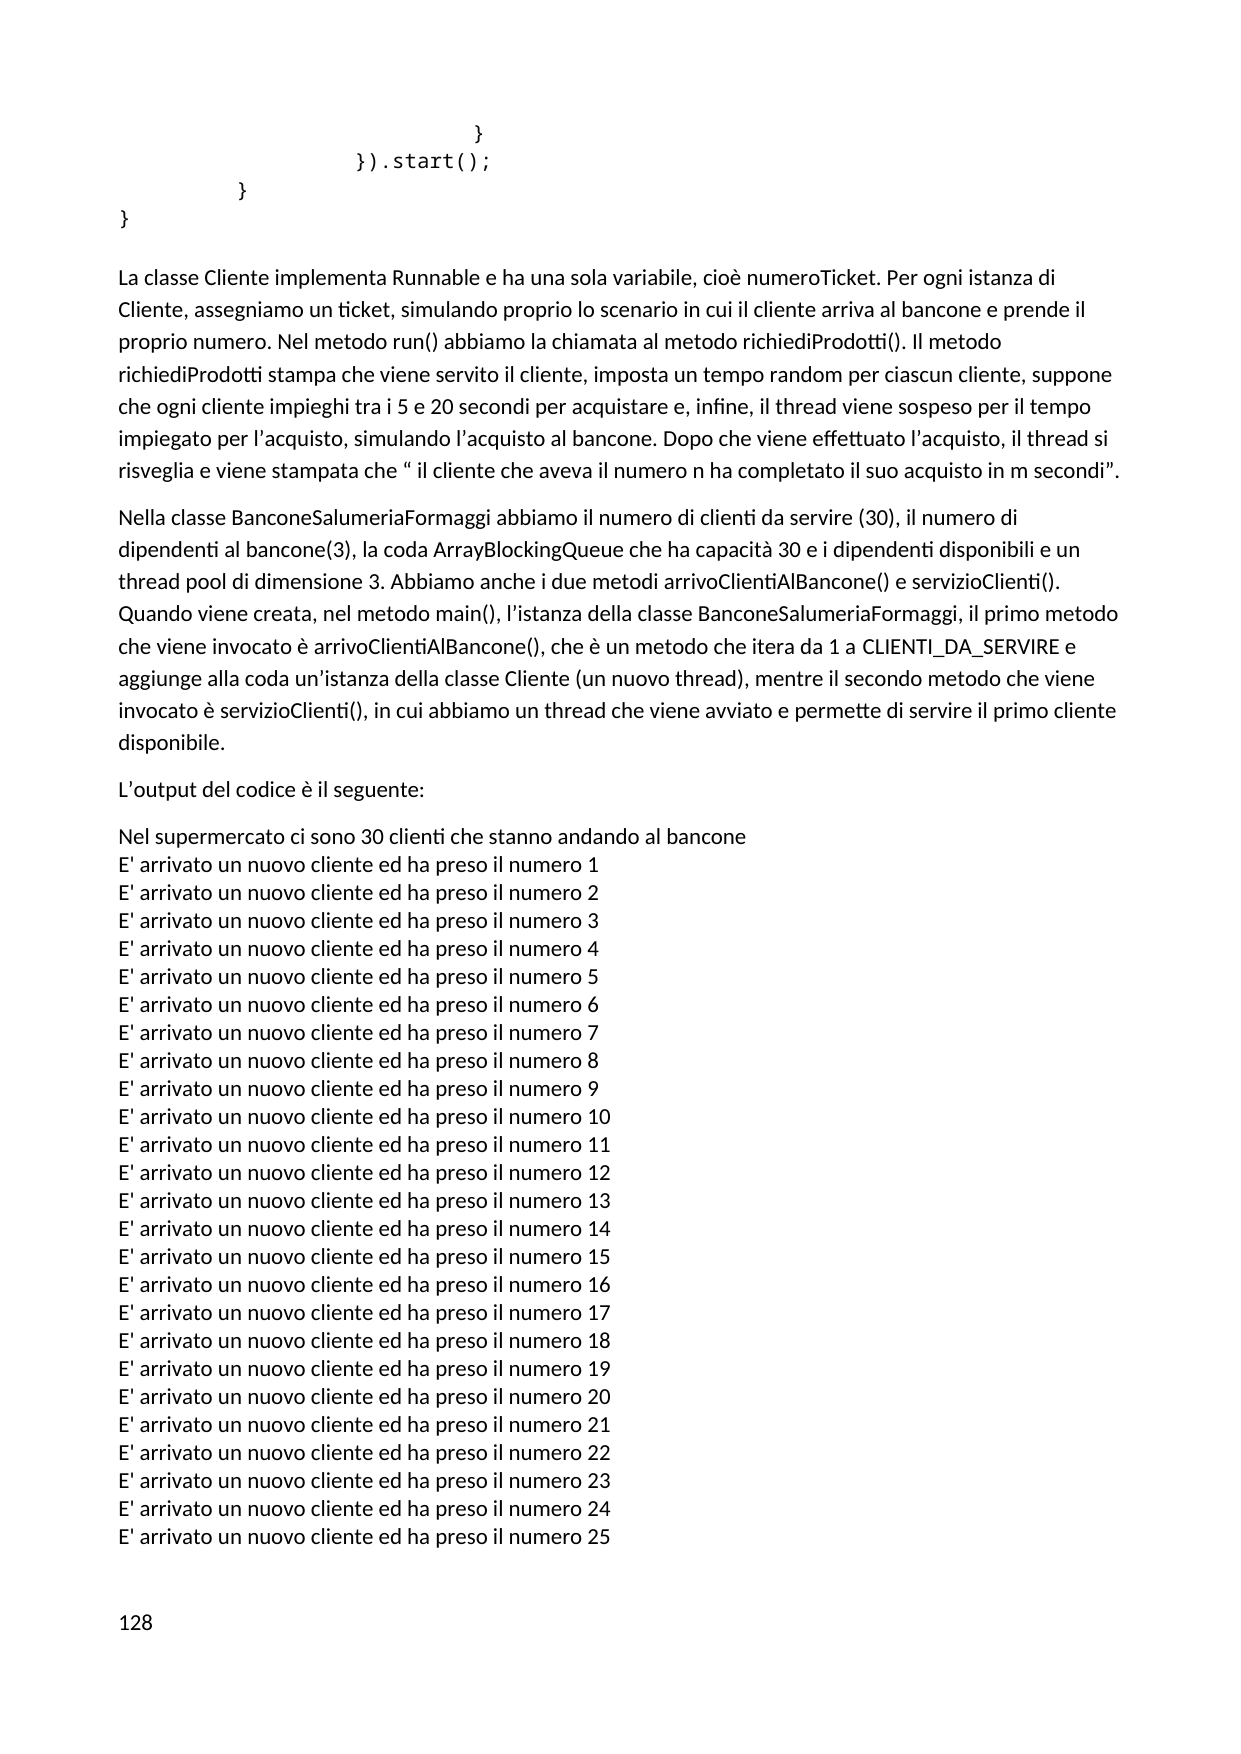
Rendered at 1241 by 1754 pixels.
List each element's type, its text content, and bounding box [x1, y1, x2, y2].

text E' arrivato un nuovo cliente ed ha preso il numero 25 [118, 1522, 1122, 1550]
text E' arrivato un nuovo cliente ed ha preso il numero 24 [118, 1494, 1122, 1522]
text E' arrivato un nuovo cliente ed ha preso il numero 16 [118, 1270, 1122, 1298]
text E' arrivato un nuovo cliente ed ha preso il numero 2 [118, 878, 1122, 906]
text E' arrivato un nuovo cliente ed ha preso il numero 18 [118, 1326, 1122, 1354]
text E' arrivato un nuovo cliente ed ha preso il numero 8 [118, 1046, 1122, 1074]
text E' arrivato un nuovo cliente ed ha preso il numero 12 [118, 1158, 1122, 1186]
text E' arrivato un nuovo cliente ed ha preso il numero 19 [118, 1354, 1122, 1382]
text E' arrivato un nuovo cliente ed ha preso il numero 14 [118, 1214, 1122, 1242]
text E' arrivato un nuovo cliente ed ha preso il numero 3 [118, 906, 1122, 934]
text La classe Cliente implementa Runnable e ha una sola variabile, cioè numeroTicket. Per ogni istanza di Cliente, assegniamo un ticket, simulando proprio lo scenario in cui il cliente arriva al bancone e prende il proprio numero. Nel metodo run() abbiamo la chiamata al metodo richiediProdotti(). Il metodo richiediProdotti stampa che viene servito il cliente, imposta un tempo random per ciascun cliente, suppone che ogni cliente impieghi tra i 5 e 20 secondi per acquistare e, infine, il thread viene sospeso per il tempo impiegato per l’acquisto, simulando l’acquisto al bancone. Dopo che viene effettuato l’acquisto, il thread si risveglia e viene stampata che “ il cliente che aveva il numero n ha completato il suo acquisto in m secondi”. [118, 263, 1122, 484]
text E' arrivato un nuovo cliente ed ha preso il numero 17 [118, 1298, 1122, 1326]
text E' arrivato un nuovo cliente ed ha preso il numero 10 [118, 1102, 1122, 1130]
text Nel supermercato ci sono 30 clienti che stanno andando al bancone [118, 822, 1122, 850]
text } }).start(); } } [118, 118, 1122, 232]
text E' arrivato un nuovo cliente ed ha preso il numero 5 [118, 962, 1122, 990]
text E' arrivato un nuovo cliente ed ha preso il numero 15 [118, 1242, 1122, 1270]
text E' arrivato un nuovo cliente ed ha preso il numero 7 [118, 1018, 1122, 1046]
text E' arrivato un nuovo cliente ed ha preso il numero 9 [118, 1074, 1122, 1102]
text E' arrivato un nuovo cliente ed ha preso il numero 11 [118, 1130, 1122, 1158]
text E' arrivato un nuovo cliente ed ha preso il numero 21 [118, 1410, 1122, 1438]
text E' arrivato un nuovo cliente ed ha preso il numero 22 [118, 1438, 1122, 1466]
text E' arrivato un nuovo cliente ed ha preso il numero 20 [118, 1382, 1122, 1410]
text E' arrivato un nuovo cliente ed ha preso il numero 13 [118, 1186, 1122, 1214]
text E' arrivato un nuovo cliente ed ha preso il numero 6 [118, 990, 1122, 1018]
text Nella classe BanconeSalumeriaFormaggi abbiamo il numero di clienti da servire (30), il numero di dipendenti al bancone(3), la coda ArrayBlockingQueue che ha capacità 30 e i dipendenti disponibili e un thread pool di dimensione 3. Abbiamo anche i due metodi arrivoClientiAlBancone() e servizioClienti(). Quando viene creata, nel metodo main(), l’istanza della classe BanconeSalumeriaFormaggi, il primo metodo che viene invocato è arrivoClientiAlBancone(), che è un metodo che itera da 1 a CLIENTI_DA_SERVIRE e aggiunge alla coda un’istanza della classe Cliente (un nuovo thread), mentre il secondo metodo che viene invocato è servizioClienti(), in cui abbiamo un thread che viene avviato e permette di servire il primo cliente disponibile. [118, 503, 1122, 756]
text E' arrivato un nuovo cliente ed ha preso il numero 1 [118, 850, 1122, 878]
text E' arrivato un nuovo cliente ed ha preso il numero 23 [118, 1466, 1122, 1494]
text E' arrivato un nuovo cliente ed ha preso il numero 4 [118, 934, 1122, 962]
text L’output del codice è il seguente: [118, 775, 1122, 803]
